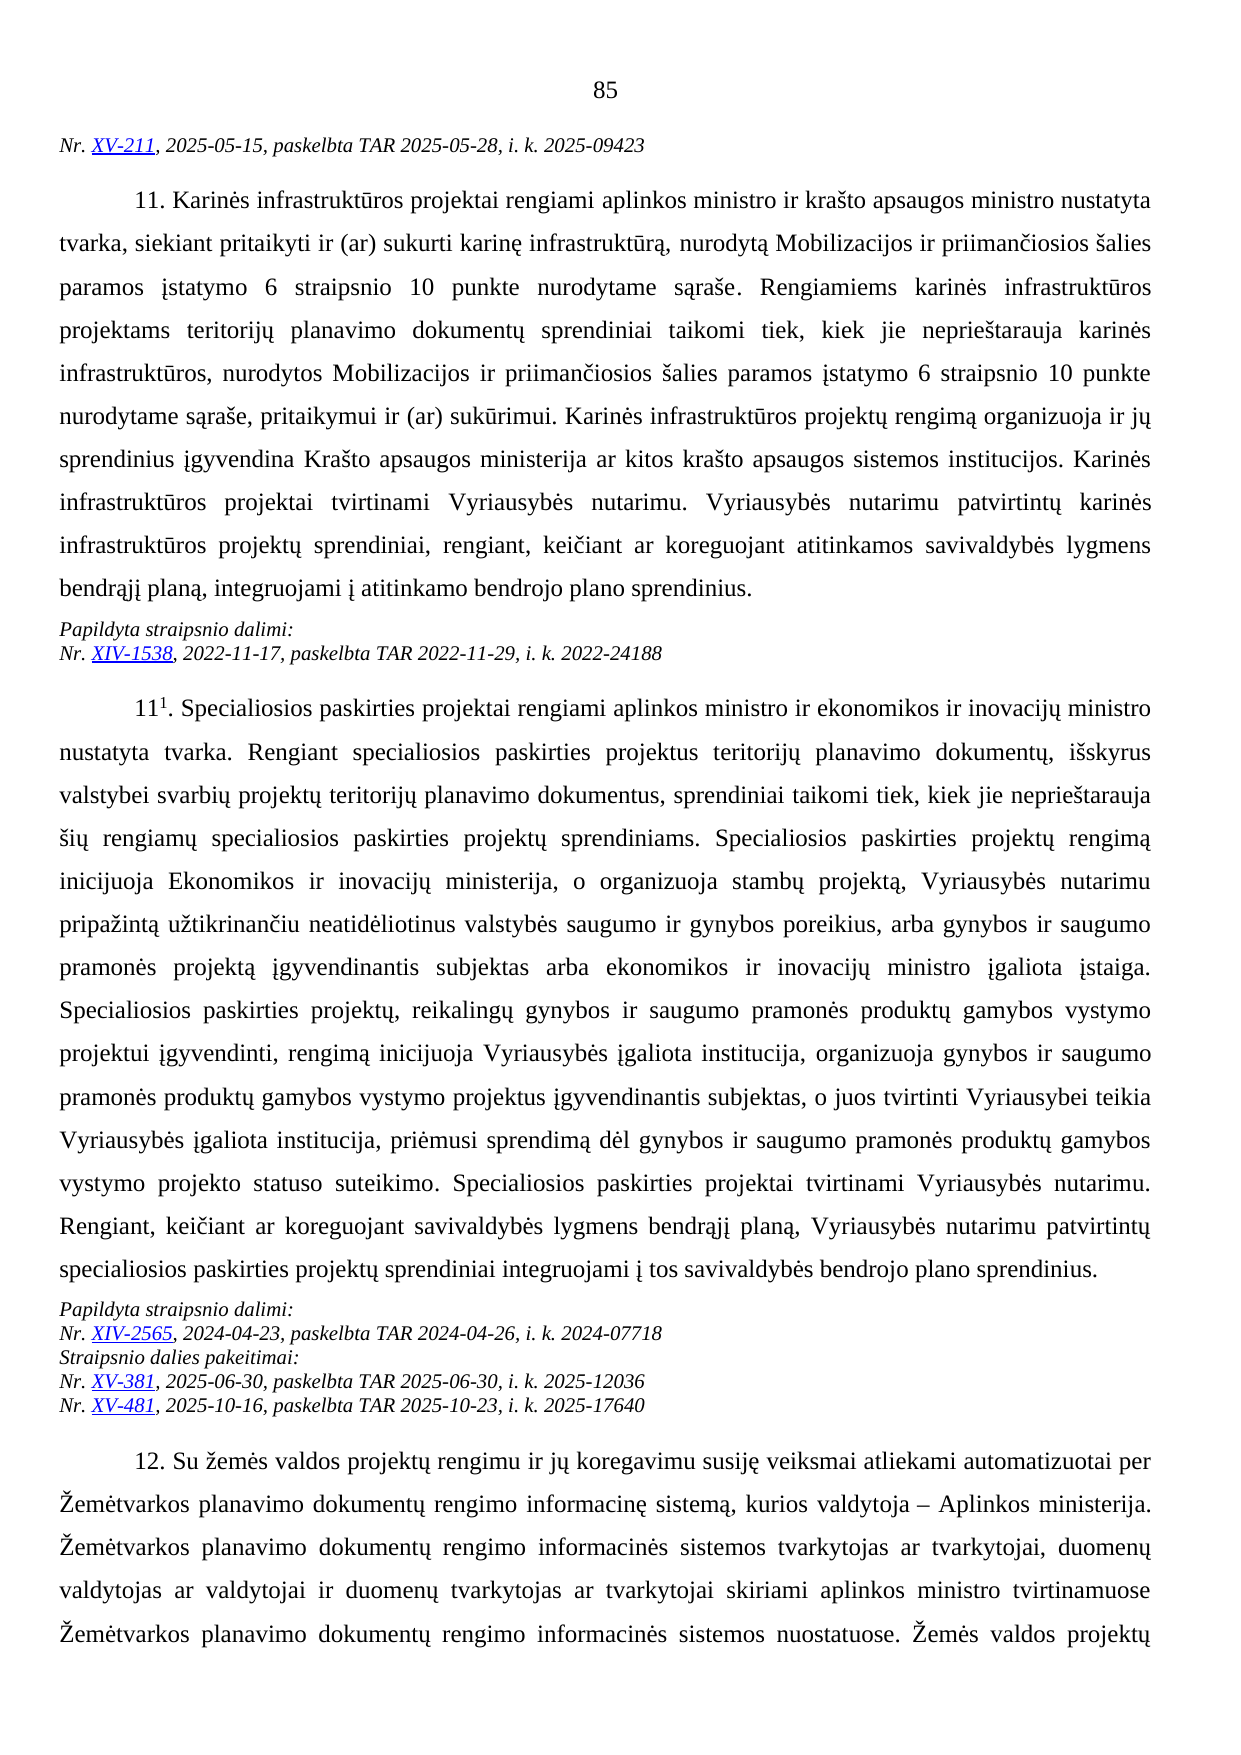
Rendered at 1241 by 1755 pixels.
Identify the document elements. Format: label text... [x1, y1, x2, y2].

text Nr. XV-381, 2025-06-30, paskelbta TAR 2025-06-30, i. k. 2025-12036 [59, 1369, 1152, 1393]
text Papildyta straipsnio dalimi: [59, 617, 1152, 641]
text Nr. XIV-1538, 2022-11-17, paskelbta TAR 2022-11-29, i. k. 2022-24188 [59, 641, 1152, 665]
text 111. Specialiosios paskirties projektai rengiami aplinkos ministro ir ekonomikos ir inovacijų ministro nustatyta tvarka. Rengiant specialiosios paskirties projektus teritorijų planavimo dokumentų, išskyrus valstybei svarbių projektų teritorijų planavimo dokumentus, sprendiniai taikomi tiek, kiek jie neprieštarauja šių rengiamų specialiosios paskirties projektų sprendiniams. Specialiosios paskirties projektų rengimą inicijuoja Ekonomikos ir inovacijų ministerija, o organizuoja stambų projektą, Vyriausybės nutarimu pripažintą užtikrinančiu neatidėliotinus valstybės saugumo ir gynybos poreikius, arba gynybos ir saugumo pramonės projektą įgyvendinantis subjektas arba ekonomikos ir inovacijų ministro įgaliota įstaiga. Specialiosios paskirties projektų, reikalingų gynybos ir saugumo pramonės produktų gamybos vystymo projektui įgyvendinti, rengimą inicijuoja Vyriausybės įgaliota institucija, organizuoja gynybos ir saugumo pramonės produktų gamybos vystymo projektus įgyvendinantis subjektas, o juos tvirtinti Vyriausybei teikia Vyriausybės įgaliota institucija, priėmusi sprendimą dėl gynybos ir saugumo pramonės produktų gamybos vystymo projekto statuso suteikimo. Specialiosios paskirties projektai tvirtinami Vyriausybės nutarimu. Rengiant, keičiant ar koreguojant savivaldybės lygmens bendrąjį planą, Vyriausybės nutarimu patvirtintų specialiosios paskirties projektų sprendiniai integruojami į tos savivaldybės bendrojo plano sprendinius. [59, 693, 1152, 1283]
text 11. Karinės infrastruktūros projektai rengiami aplinkos ministro ir krašto apsaugos ministro nustatyta tvarka, siekiant pritaikyti ir (ar) sukurti karinę infrastruktūrą, nurodytą Mobilizacijos ir priimančiosios šalies paramos įstatymo 6 straipsnio 10 punkte nurodytame sąraše. Rengiamiems karinės infrastruktūros projektams teritorijų planavimo dokumentų sprendiniai taikomi tiek, kiek jie neprieštarauja karinės infrastruktūros, nurodytos Mobilizacijos ir priimančiosios šalies paramos įstatymo 6 straipsnio 10 punkte nurodytame sąraše, pritaikymui ir (ar) sukūrimui. Karinės infrastruktūros projektų rengimą organizuoja ir jų sprendinius įgyvendina Krašto apsaugos ministerija ar kitos krašto apsaugos sistemos institucijos. Karinės infrastruktūros projektai tvirtinami Vyriausybės nutarimu. Vyriausybės nutarimu patvirtintų karinės infrastruktūros projektų sprendiniai, rengiant, keičiant ar koreguojant atitinkamos savivaldybės lygmens bendrąjį planą, integruojami į atitinkamo bendrojo plano sprendinius. [59, 185, 1152, 602]
text Nr. XV-211, 2025-05-15, paskelbta TAR 2025-05-28, i. k. 2025-09423 [59, 132, 1152, 157]
text 12. Su žemės valdos projektų rengimu ir jų koregavimu susiję veiksmai atliekami automatizuotai per Žemėtvarkos planavimo dokumentų rengimo informacinę sistemą, kurios valdytoja – Aplinkos ministerija. Žemėtvarkos planavimo dokumentų rengimo informacinės sistemos tvarkytojas ar tvarkytojai, duomenų valdytojas ar valdytojai ir duomenų tvarkytojas ar tvarkytojai skiriami aplinkos ministro tvirtinamuose Žemėtvarkos planavimo dokumentų rengimo informacinės sistemos nuostatuose. Žemės valdos projektų [59, 1446, 1152, 1647]
text Papildyta straipsnio dalimi: [59, 1297, 1152, 1321]
text Straipsnio dalies pakeitimai: [59, 1345, 1152, 1369]
text Nr. XV-481, 2025-10-16, paskelbta TAR 2025-10-23, i. k. 2025-17640 [59, 1393, 1152, 1417]
text Nr. XIV-2565, 2024-04-23, paskelbta TAR 2024-04-26, i. k. 2024-07718 [59, 1321, 1152, 1345]
